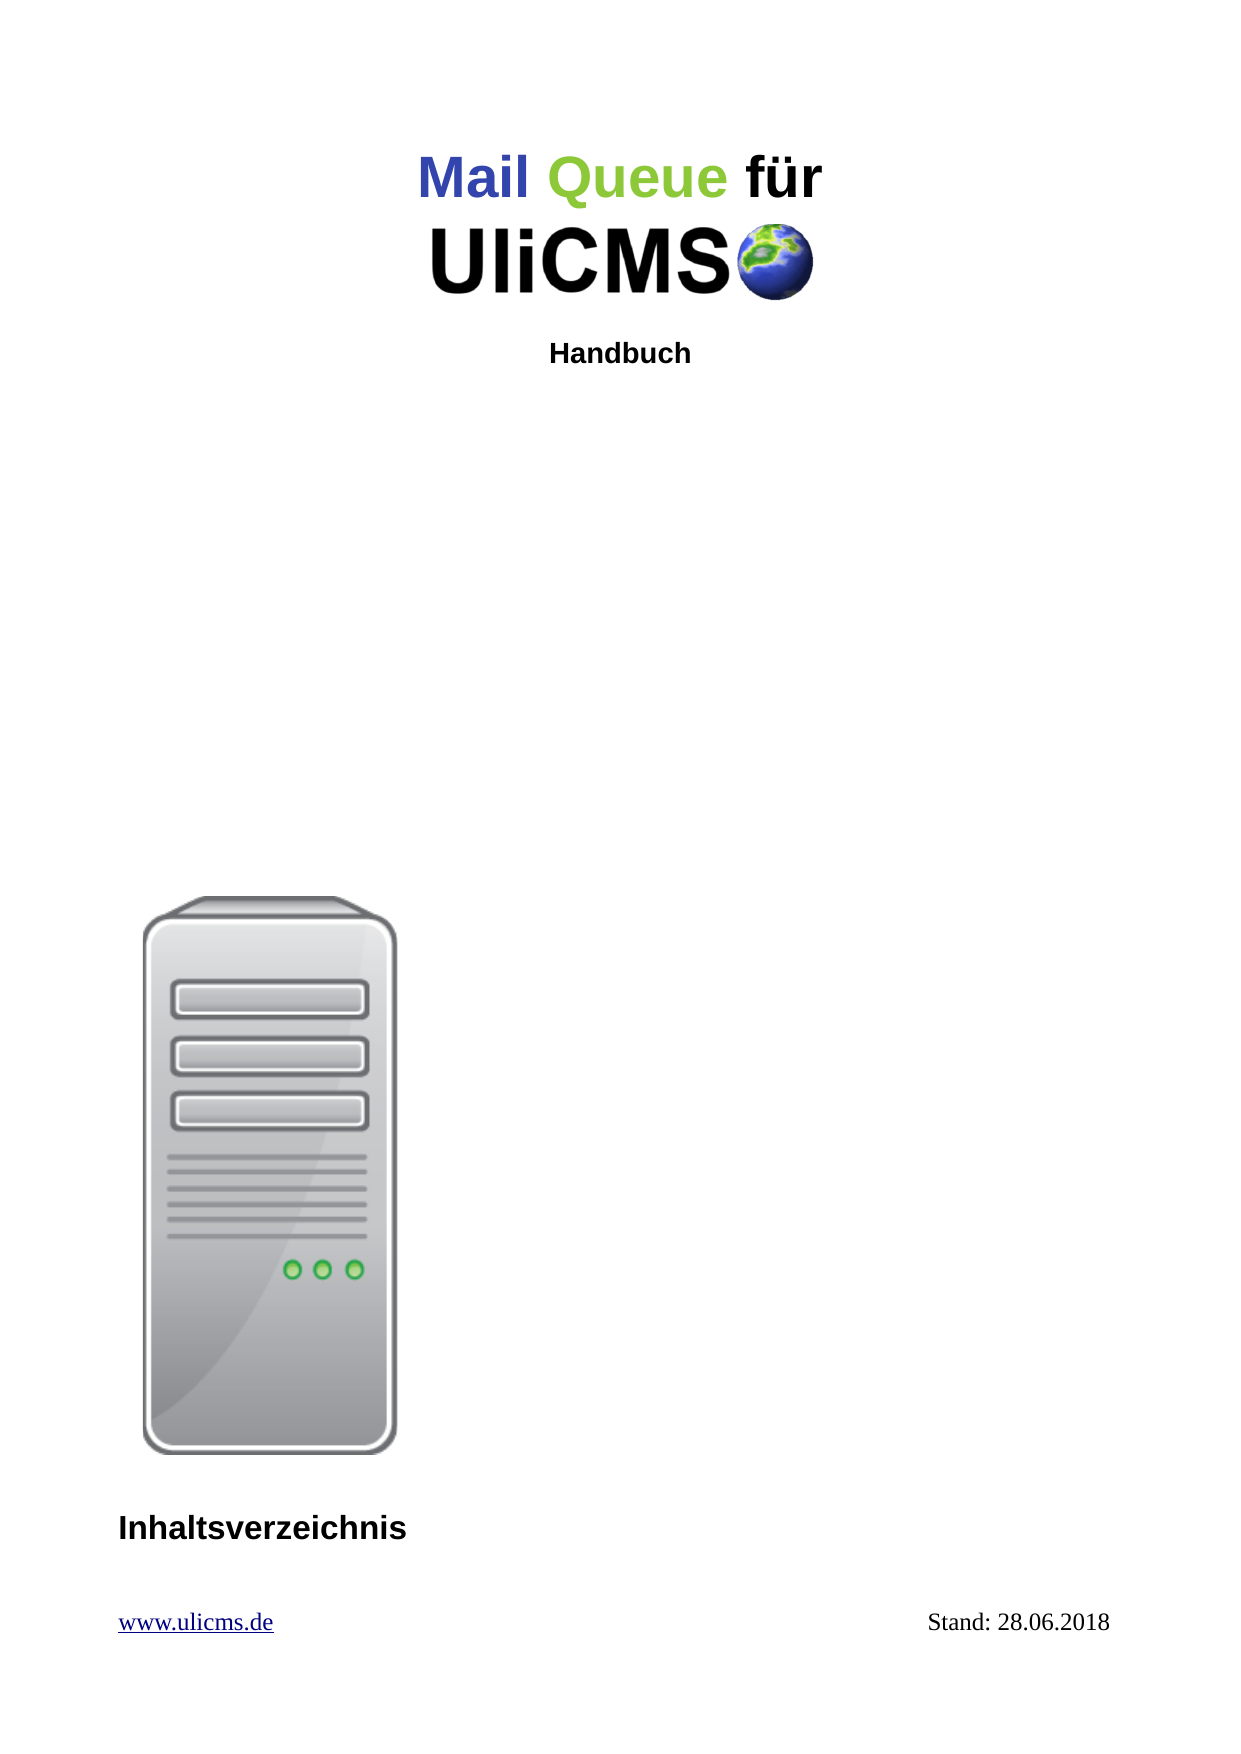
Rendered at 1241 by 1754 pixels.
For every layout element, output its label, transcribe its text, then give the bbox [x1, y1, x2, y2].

subtitle Mail Queue für [118, 143, 1122, 210]
picture [426, 222, 814, 303]
picture [142, 896, 398, 1455]
subtitle Handbuch [118, 303, 1122, 370]
subtitle Inhaltsverzeichnis [118, 1508, 1122, 1546]
